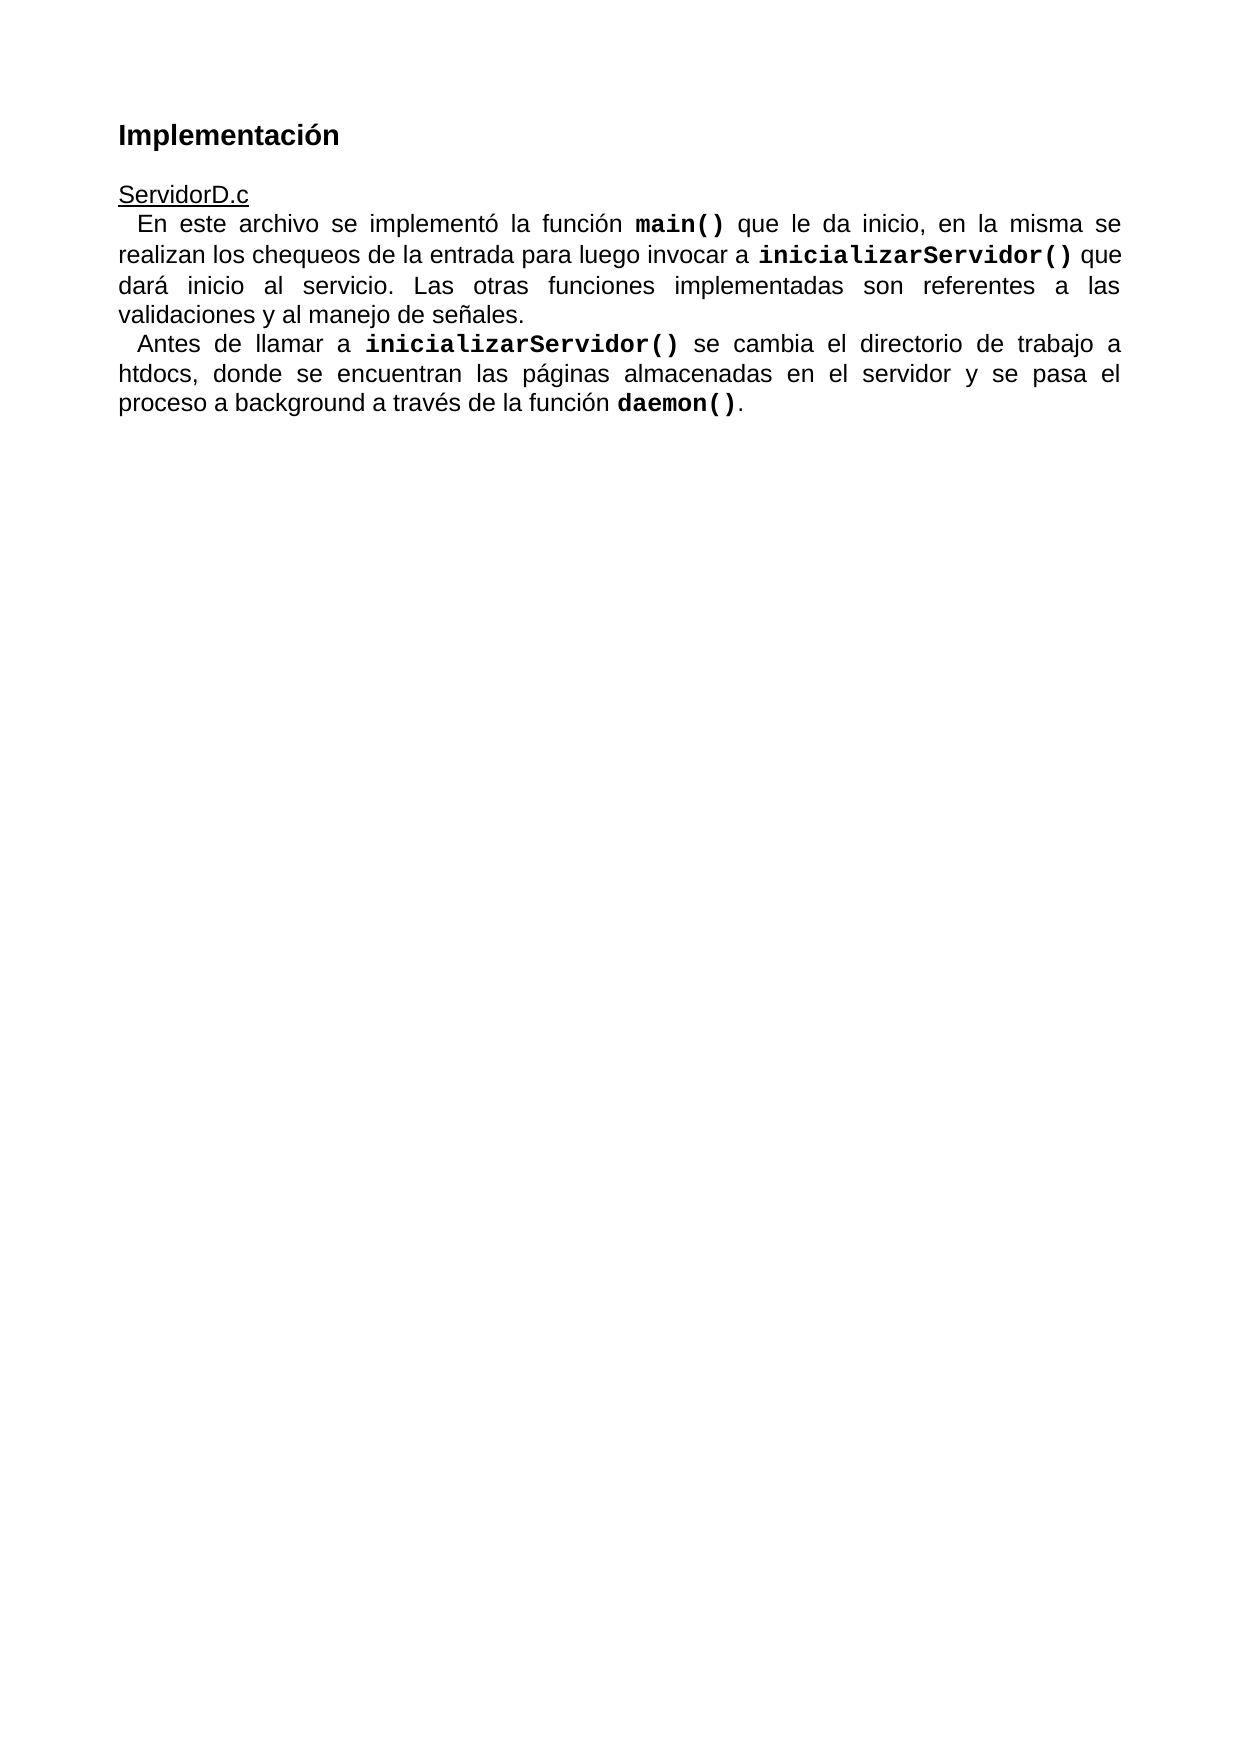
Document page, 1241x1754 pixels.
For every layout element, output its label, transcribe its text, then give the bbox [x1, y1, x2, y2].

text Implementación [118, 118, 1122, 152]
text Antes de llamar a inicializarServidor() se cambia el directorio de trabajo a htdocs, donde se encuentran las páginas almacenadas en el servidor y se pasa el proceso a background a través de la función daemon(). [118, 328, 1122, 419]
text En este archivo se implementó la función main() que le da inicio, en la misma se realizan los chequeos de la entrada para luego invocar a inicializarServidor() que dará inicio al servicio. Las otras funciones implementadas son referentes a las validaciones y al manejo de señales. [118, 209, 1122, 328]
text ServidorD.c [118, 180, 1122, 209]
